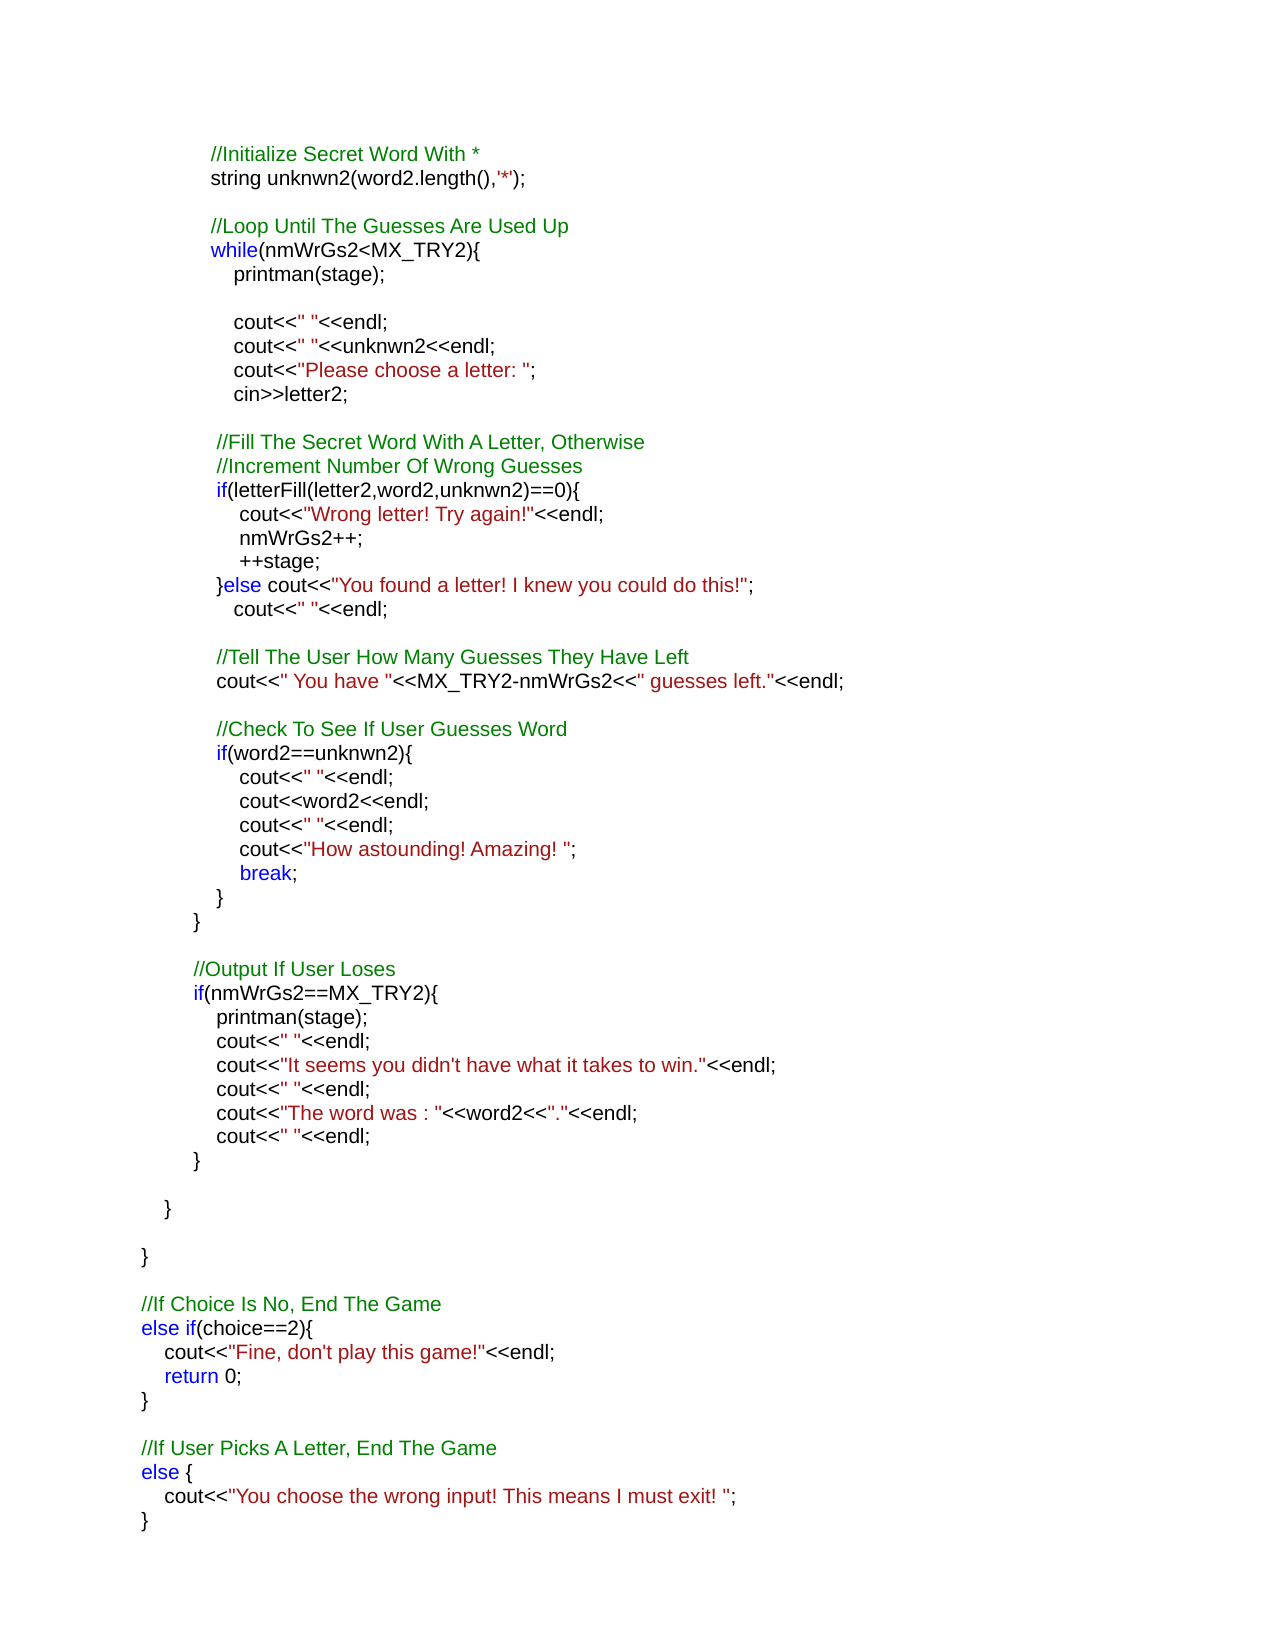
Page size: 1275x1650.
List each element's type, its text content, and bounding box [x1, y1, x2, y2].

text if(word2==unknwn2){ [118, 741, 1157, 765]
text cout<<" "<<endl; [118, 597, 1157, 621]
text } [118, 1148, 1157, 1172]
text if(nmWrGs2==MX_TRY2){ [118, 981, 1157, 1004]
text //Output If User Loses [118, 957, 1157, 981]
text cout<<" "<<endl; [118, 765, 1157, 789]
text //If User Picks A Letter, End The Game [118, 1436, 1157, 1460]
text //Initialize Secret Word With * [118, 142, 1157, 166]
text } [118, 885, 1157, 909]
text printman(stage); [118, 1004, 1157, 1028]
text cout<<" "<<endl; [118, 813, 1157, 837]
text //If Choice Is No, End The Game [118, 1292, 1157, 1316]
text } [118, 1388, 1157, 1412]
text //Fill The Secret Word With A Letter, Otherwise [118, 429, 1157, 453]
text cout<<"The word was : "<<word2<<"."<<endl; [118, 1100, 1157, 1124]
text cout<<" "<<unknwn2<<endl; [118, 334, 1157, 358]
text //Loop Until The Guesses Are Used Up [118, 214, 1157, 238]
text cout<<"You choose the wrong input! This means I must exit! "; [118, 1484, 1157, 1508]
text }else cout<<"You found a letter! I knew you could do this!"; [118, 573, 1157, 597]
text nmWrGs2++; [118, 525, 1157, 549]
text while(nmWrGs2<MX_TRY2){ [118, 238, 1157, 262]
text ++stage; [118, 549, 1157, 573]
text cout<<" "<<endl; [118, 1076, 1157, 1100]
text cout<<" You have "<<MX_TRY2-nmWrGs2<<" guesses left."<<endl; [118, 669, 1157, 693]
text cin>>letter2; [118, 382, 1157, 406]
text cout<<" "<<endl; [118, 1028, 1157, 1052]
text cout<<" "<<endl; [118, 1124, 1157, 1148]
text //Tell The User How Many Guesses They Have Left [118, 645, 1157, 669]
text cout<<"Please choose a letter: "; [118, 358, 1157, 382]
text cout<<" "<<endl; [118, 310, 1157, 334]
text printman(stage); [118, 262, 1157, 286]
text } [118, 1244, 1157, 1268]
text cout<<"Wrong letter! Try again!"<<endl; [118, 501, 1157, 525]
text if(letterFill(letter2,word2,unknwn2)==0){ [118, 477, 1157, 501]
text } [118, 909, 1157, 933]
text string unknwn2(word2.length(),'*'); [118, 166, 1157, 190]
text else { [118, 1460, 1157, 1484]
text else if(choice==2){ [118, 1316, 1157, 1340]
text cout<<"It seems you didn't have what it takes to win."<<endl; [118, 1052, 1157, 1076]
text return 0; [118, 1364, 1157, 1388]
text } [118, 1508, 1157, 1532]
text cout<<"How astounding! Amazing! "; [118, 837, 1157, 861]
text } [118, 1196, 1157, 1220]
text //Increment Number Of Wrong Guesses [118, 453, 1157, 477]
text break; [118, 861, 1157, 885]
text //Check To See If User Guesses Word [118, 717, 1157, 741]
text cout<<word2<<endl; [118, 789, 1157, 813]
text cout<<"Fine, don't play this game!"<<endl; [118, 1340, 1157, 1364]
